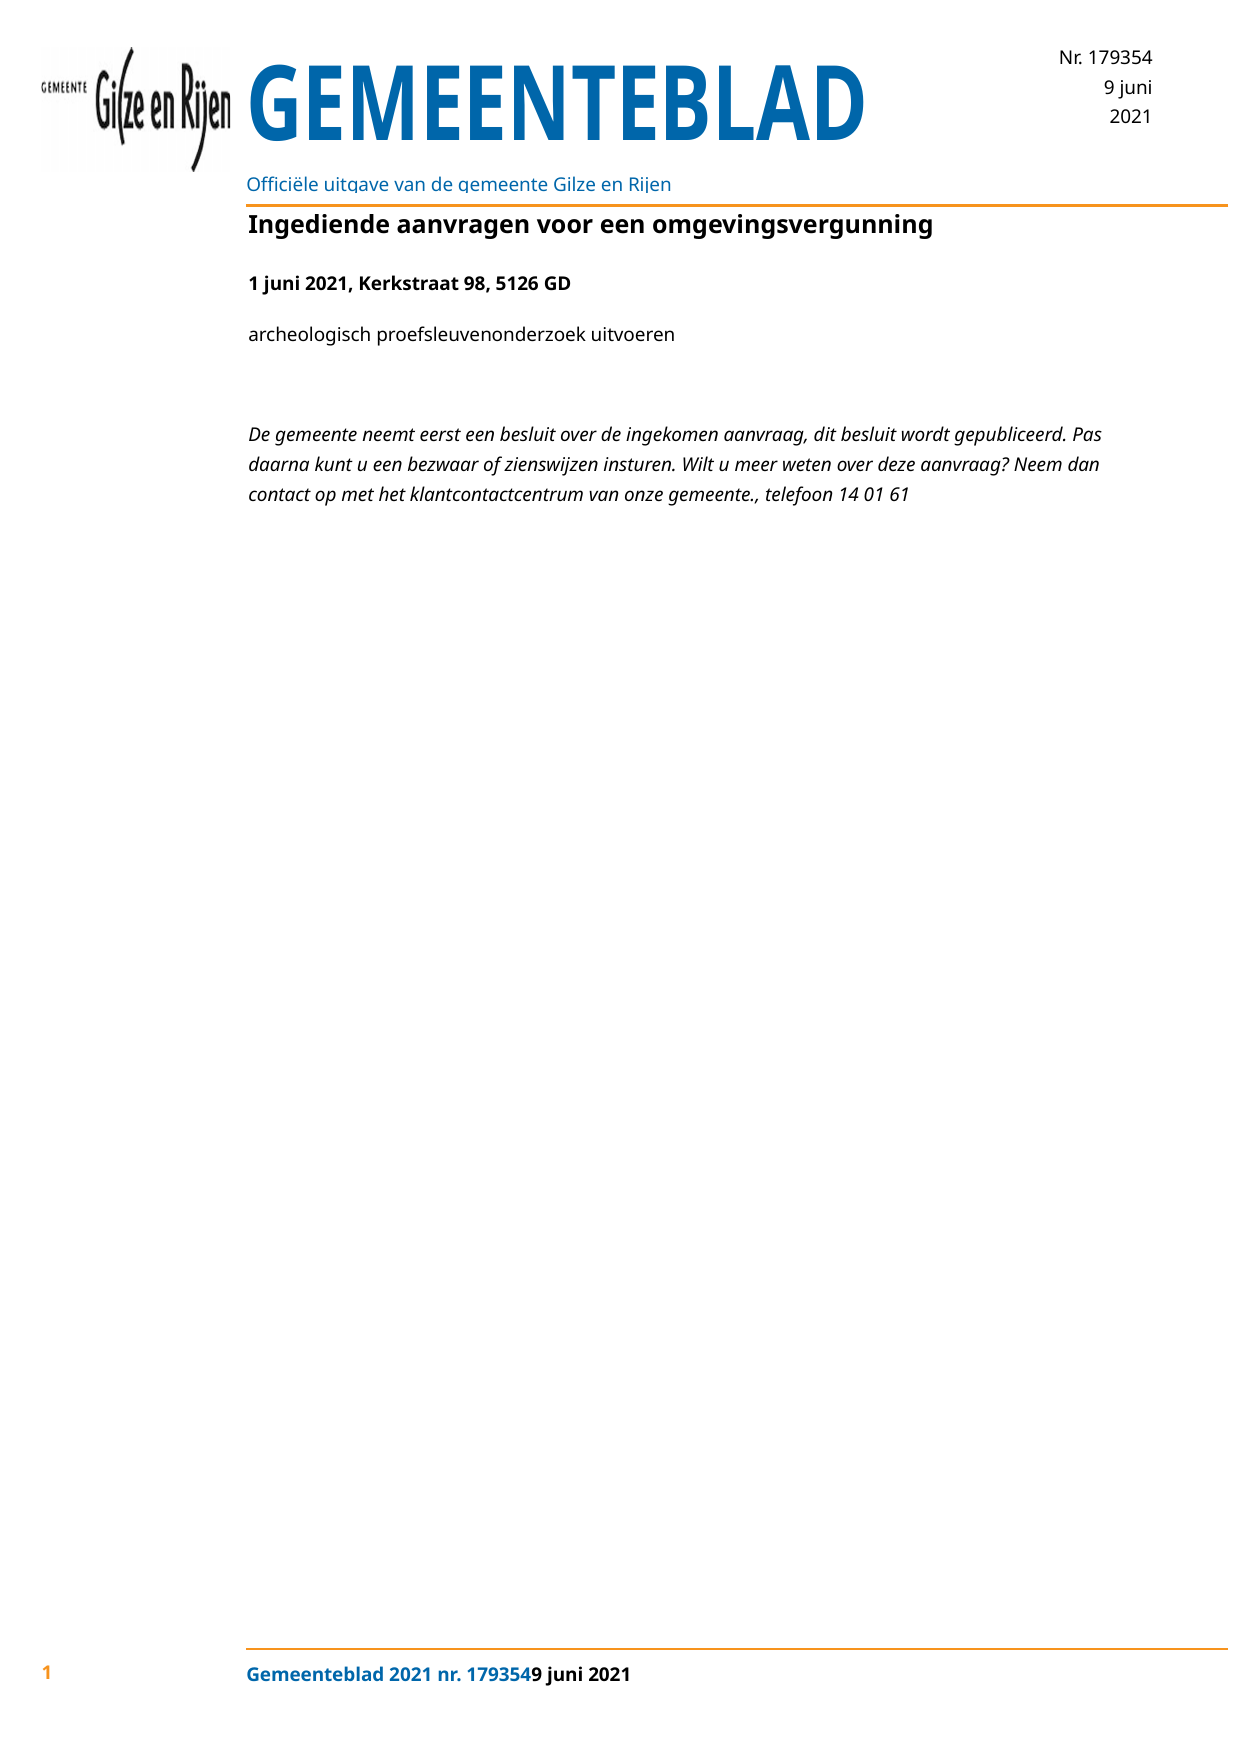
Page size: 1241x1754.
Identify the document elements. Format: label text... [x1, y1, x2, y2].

text 1 juni 2021, Kerkstraat 98, 5126 GD [248, 270, 1152, 296]
text Ingediende aanvragen voor een omgevingsvergunning [248, 207, 1152, 241]
text De gemeente neemt eerst een besluit over de ingekomen aanvraag, dit besluit wordt gepubliceerd. Pas daarna kunt u een bezwaar of zienswijzen insturen. Wilt u meer weten over deze aanvraag? Neem dan contact op met het klantcontactcentrum van onze gemeente., telefoon 14 01 61 [248, 422, 1152, 506]
picture [41, 47, 231, 172]
text archeologisch proefsleuvenonderzoek uitvoeren [248, 321, 1152, 346]
